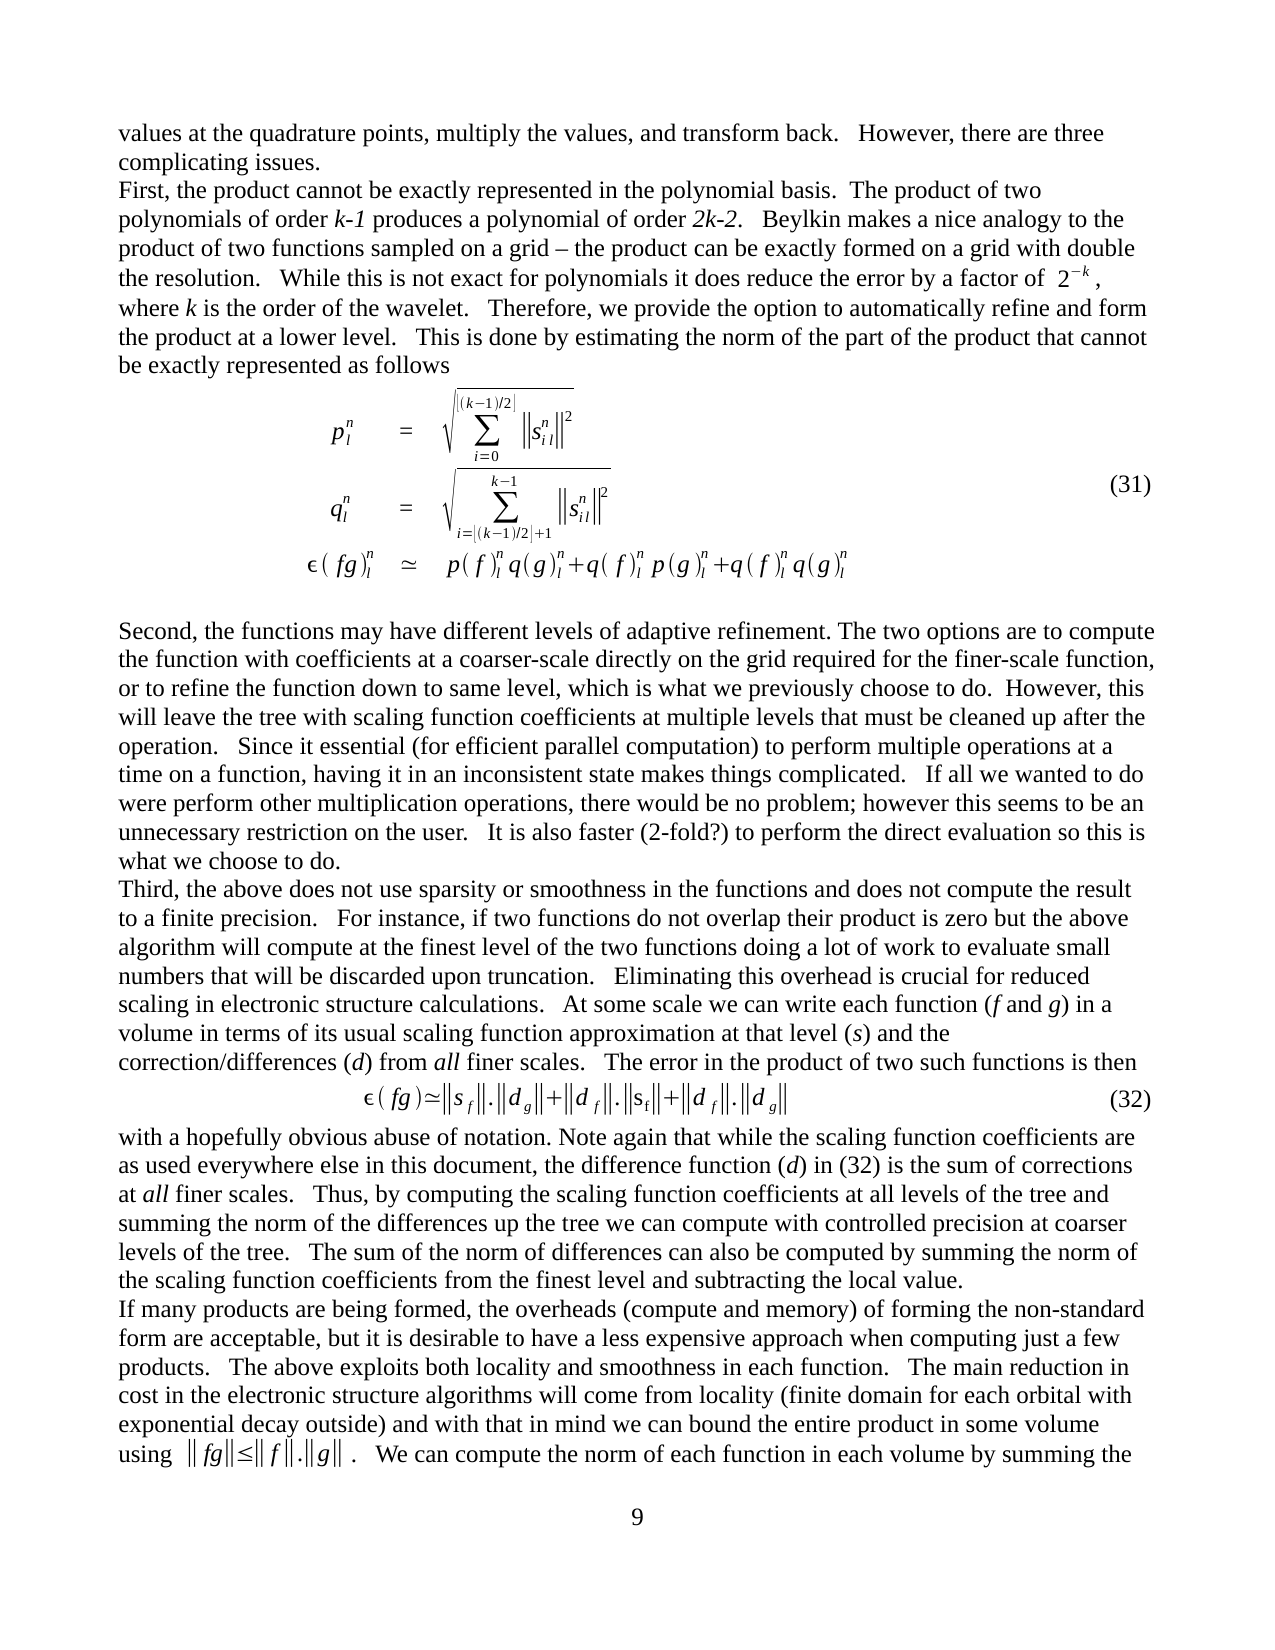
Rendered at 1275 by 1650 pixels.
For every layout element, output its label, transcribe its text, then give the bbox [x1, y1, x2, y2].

text with a hopefully obvious abuse of notation. Note again that while the scaling function coefficients are as used everywhere else in this document, the difference function (d) in (32) is the sum of corrections at all finer scales. Thus, by computing the scaling function coefficients at all levels of the tree and summing the norm of the differences up the tree we can compute with controlled precision at coarser levels of the tree. The sum of the norm of differences can also be computed by summing the norm of the scaling function coefficients from the finest level and subtracting the local value. [118, 1122, 1157, 1294]
table_header (31) [1041, 379, 1157, 587]
text First, the product cannot be exactly represented in the polynomial basis. The product of two polynomials of order k-1 produces a polynomial of order 2k-2. Beylkin makes a nice analogy to the product of two functions sampled on a grid – the product can be exactly formed on a grid with double the resolution. While this is not exact for polynomials it does reduce the error by a factor of , where k is the order of the wavelet. Therefore, we provide the option to automatically refine and form the product at a lower level. This is done by estimating the norm of the part of the product that cannot be exactly represented as follows [118, 176, 1157, 379]
text Third, the above does not use sparsity or smoothness in the functions and does not compute the result to a finite precision. For instance, if two functions do not overlap their product is zero but the above algorithm will compute at the finest level of the two functions doing a lot of work to evaluate small numbers that will be discarded upon truncation. Eliminating this overhead is crucial for reduced scaling in electronic structure calculations. At some scale we can write each function (f and g) in a volume in terms of its usual scaling function approximation at that level (s) and the correction/differences (d) from all finer scales. The error in the product of two such functions is then [118, 874, 1157, 1076]
table_header [118, 1076, 1041, 1122]
table_header [118, 379, 1041, 587]
text If many products are being formed, the overheads (compute and memory) of forming the non-standard form are acceptable, but it is desirable to have a less expensive approach when computing just a few products. The above exploits both locality and smoothness in each function. The main reduction in cost in the electronic structure algorithms will come from locality (finite domain for each orbital with exponential decay outside) and with that in mind we can bound the entire product in some volume using . We can compute the norm of each function in each volume by summing the [118, 1294, 1157, 1468]
text values at the quadrature points, multiply the values, and transform back. However, there are three complicating issues. [118, 118, 1157, 176]
table_header (32) [1041, 1076, 1157, 1122]
text Second, the functions may have different levels of adaptive refinement. The two options are to compute the function with coefficients at a coarser-scale directly on the grid required for the finer-scale function, or to refine the function down to same level, which is what we previously choose to do. However, this will leave the tree with scaling function coefficients at multiple levels that must be cleaned up after the operation. Since it essential (for efficient parallel computation) to perform multiple operations at a time on a function, having it in an inconsistent state makes things complicated. If all we wanted to do were perform other multiplication operations, there would be no problem; however this seems to be an unnecessary restriction on the user. It is also faster (2-fold?) to perform the direct evaluation so this is what we choose to do. [118, 616, 1157, 874]
